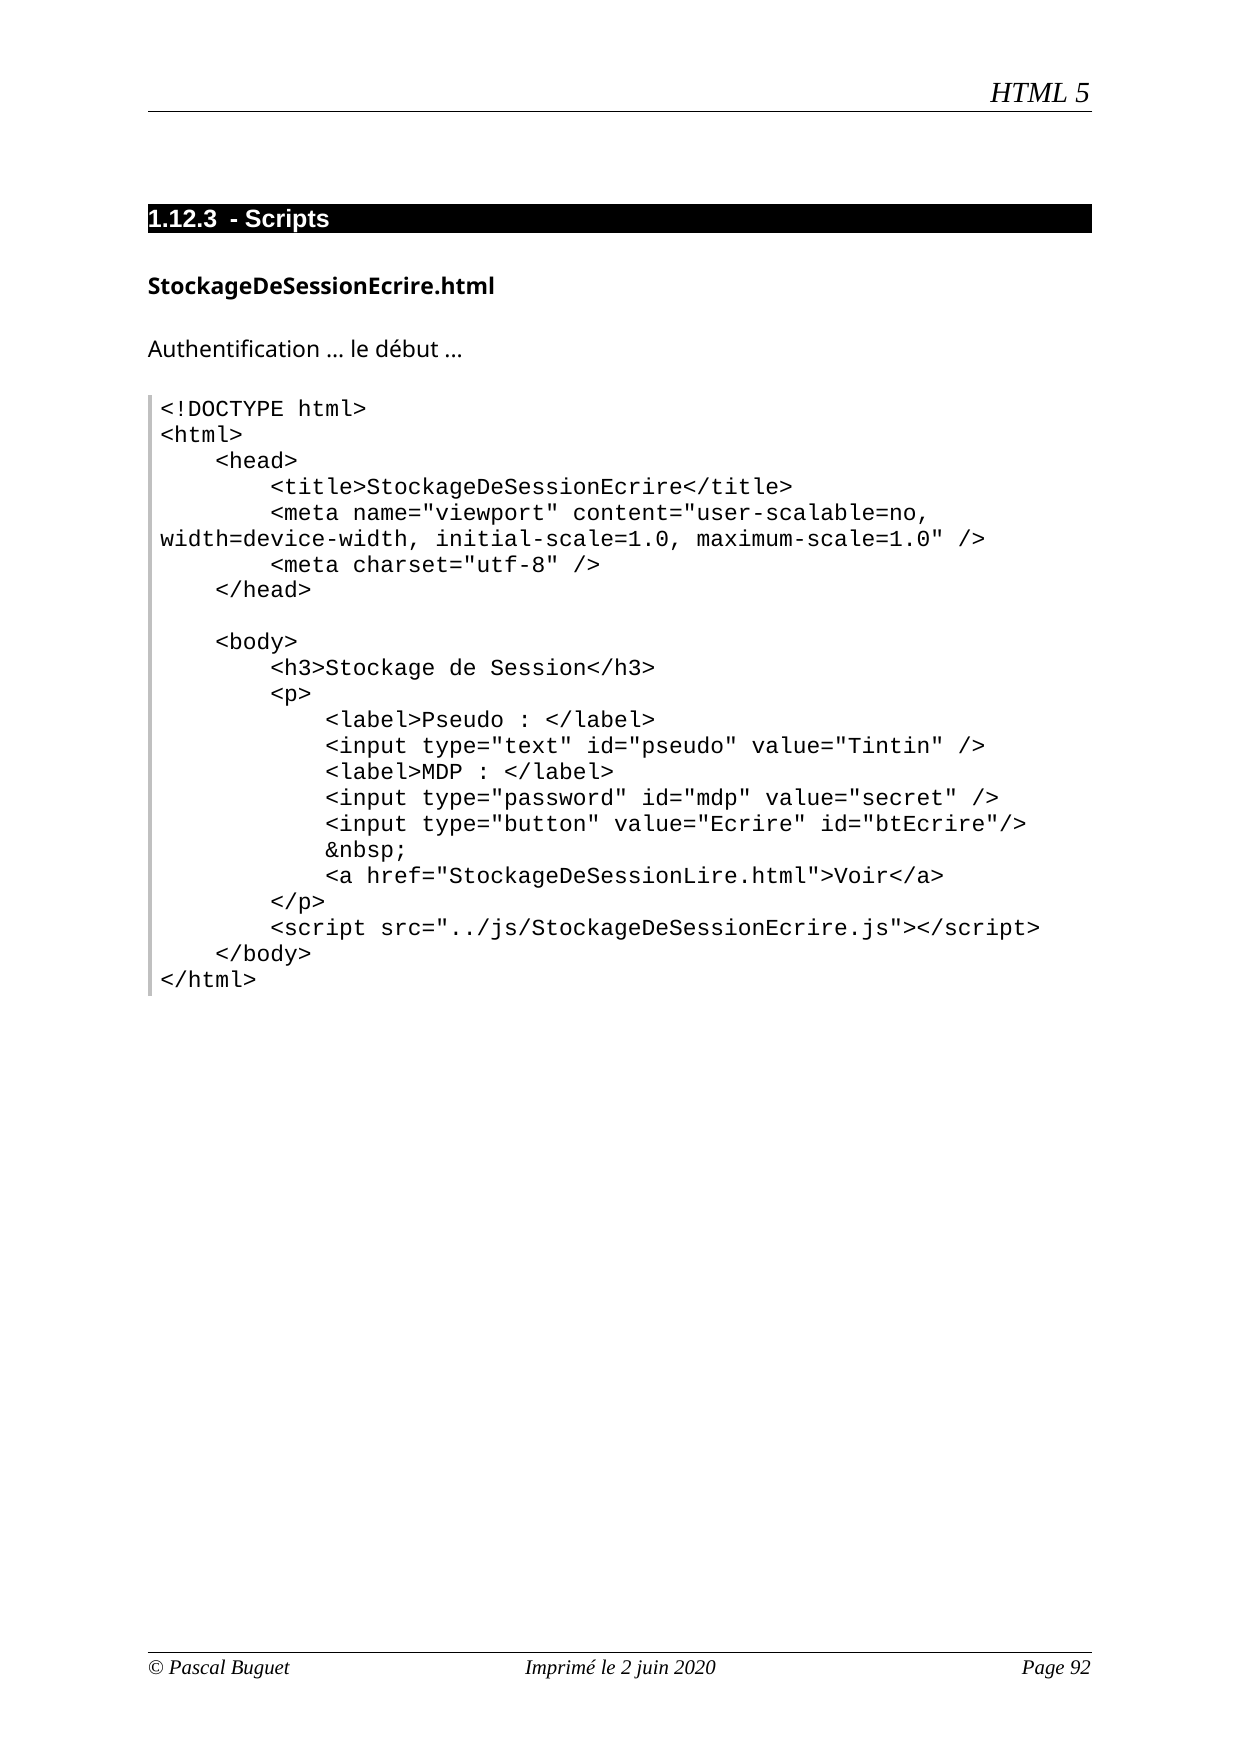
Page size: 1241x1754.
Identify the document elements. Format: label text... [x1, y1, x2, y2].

text <title>StockageDeSessionEcrire</title> [152, 475, 1092, 501]
text <meta name="viewport" content="user-scalable=no, width=device-width, initial-scale=1.0, maximum-scale=1.0" /> [152, 501, 1092, 553]
subtitle - Scripts [148, 204, 1092, 233]
text Authentification … le début ... [148, 333, 1092, 364]
text </html> [152, 968, 1092, 996]
text <script src="../js/StockageDeSessionEcrire.js"></script> [152, 916, 1092, 942]
text <label>MDP : </label> [152, 760, 1092, 786]
text <a href="StockageDeSessionLire.html">Voir</a> [152, 864, 1092, 890]
text <input type="text" id="pseudo" value="Tintin" /> [152, 734, 1092, 760]
text <p> [152, 683, 1092, 708]
text &nbsp; [152, 838, 1092, 864]
text <body> [152, 631, 1092, 657]
text <h3>Stockage de Session</h3> [152, 657, 1092, 683]
text <meta charset="utf-8" /> [152, 553, 1092, 579]
text <input type="password" id="mdp" value="secret" /> [152, 786, 1092, 812]
text <html> [152, 423, 1092, 449]
text StockageDeSessionEcrire.html [148, 270, 1092, 301]
text <label>Pseudo : </label> [152, 708, 1092, 734]
text <input type="button" value="Ecrire" id="btEcrire"/> [152, 812, 1092, 838]
text </p> [152, 890, 1092, 916]
text <!DOCTYPE html> [152, 395, 1092, 423]
text <head> [152, 449, 1092, 475]
text </body> [152, 942, 1092, 968]
text </head> [152, 579, 1092, 605]
